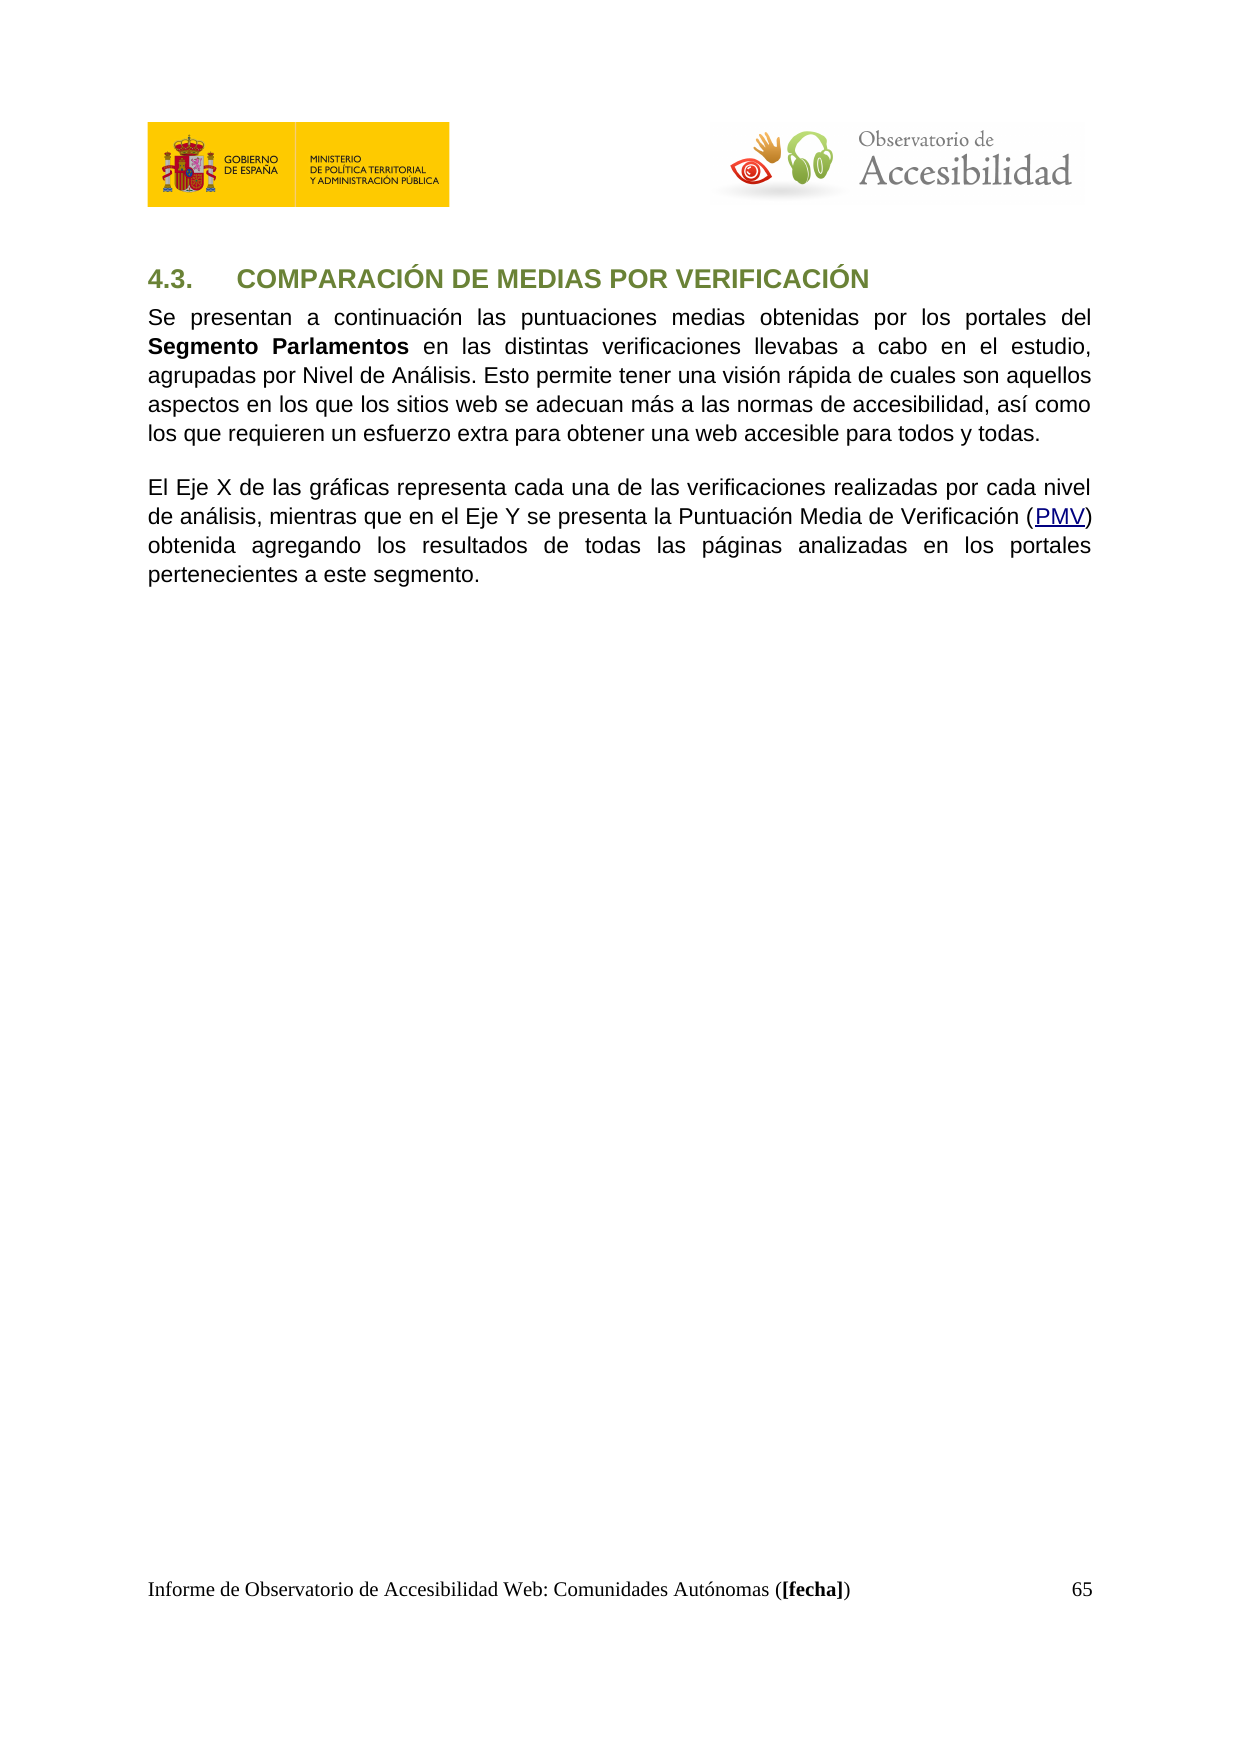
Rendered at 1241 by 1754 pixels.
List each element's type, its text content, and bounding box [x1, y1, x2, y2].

list Comparación de medias por verificación [148, 263, 1092, 294]
picture [147, 122, 450, 207]
text El Eje X de las gráficas representa cada una de las verificaciones realizadas por cada nivel de análisis, mientras que en el Eje Y se presenta la Puntuación Media de Verificación (PMV) obtenida agregando los resultados de todas las páginas analizadas en los portales pertenecientes a este segmento. [148, 474, 1092, 587]
text Se presentan a continuación las puntuaciones medias obtenidas por los portales del Segmento Parlamentos en las distintas verificaciones llevabas a cabo en el estudio, agrupadas por Nivel de Análisis. Esto permite tener una visión rápida de cuales son aquellos aspectos en los que los sitios web se adecuan más a las normas de accesibilidad, así como los que requieren un esfuerzo extra para obtener una web accesible para todos y todas. [148, 304, 1092, 446]
picture [710, 122, 1086, 205]
